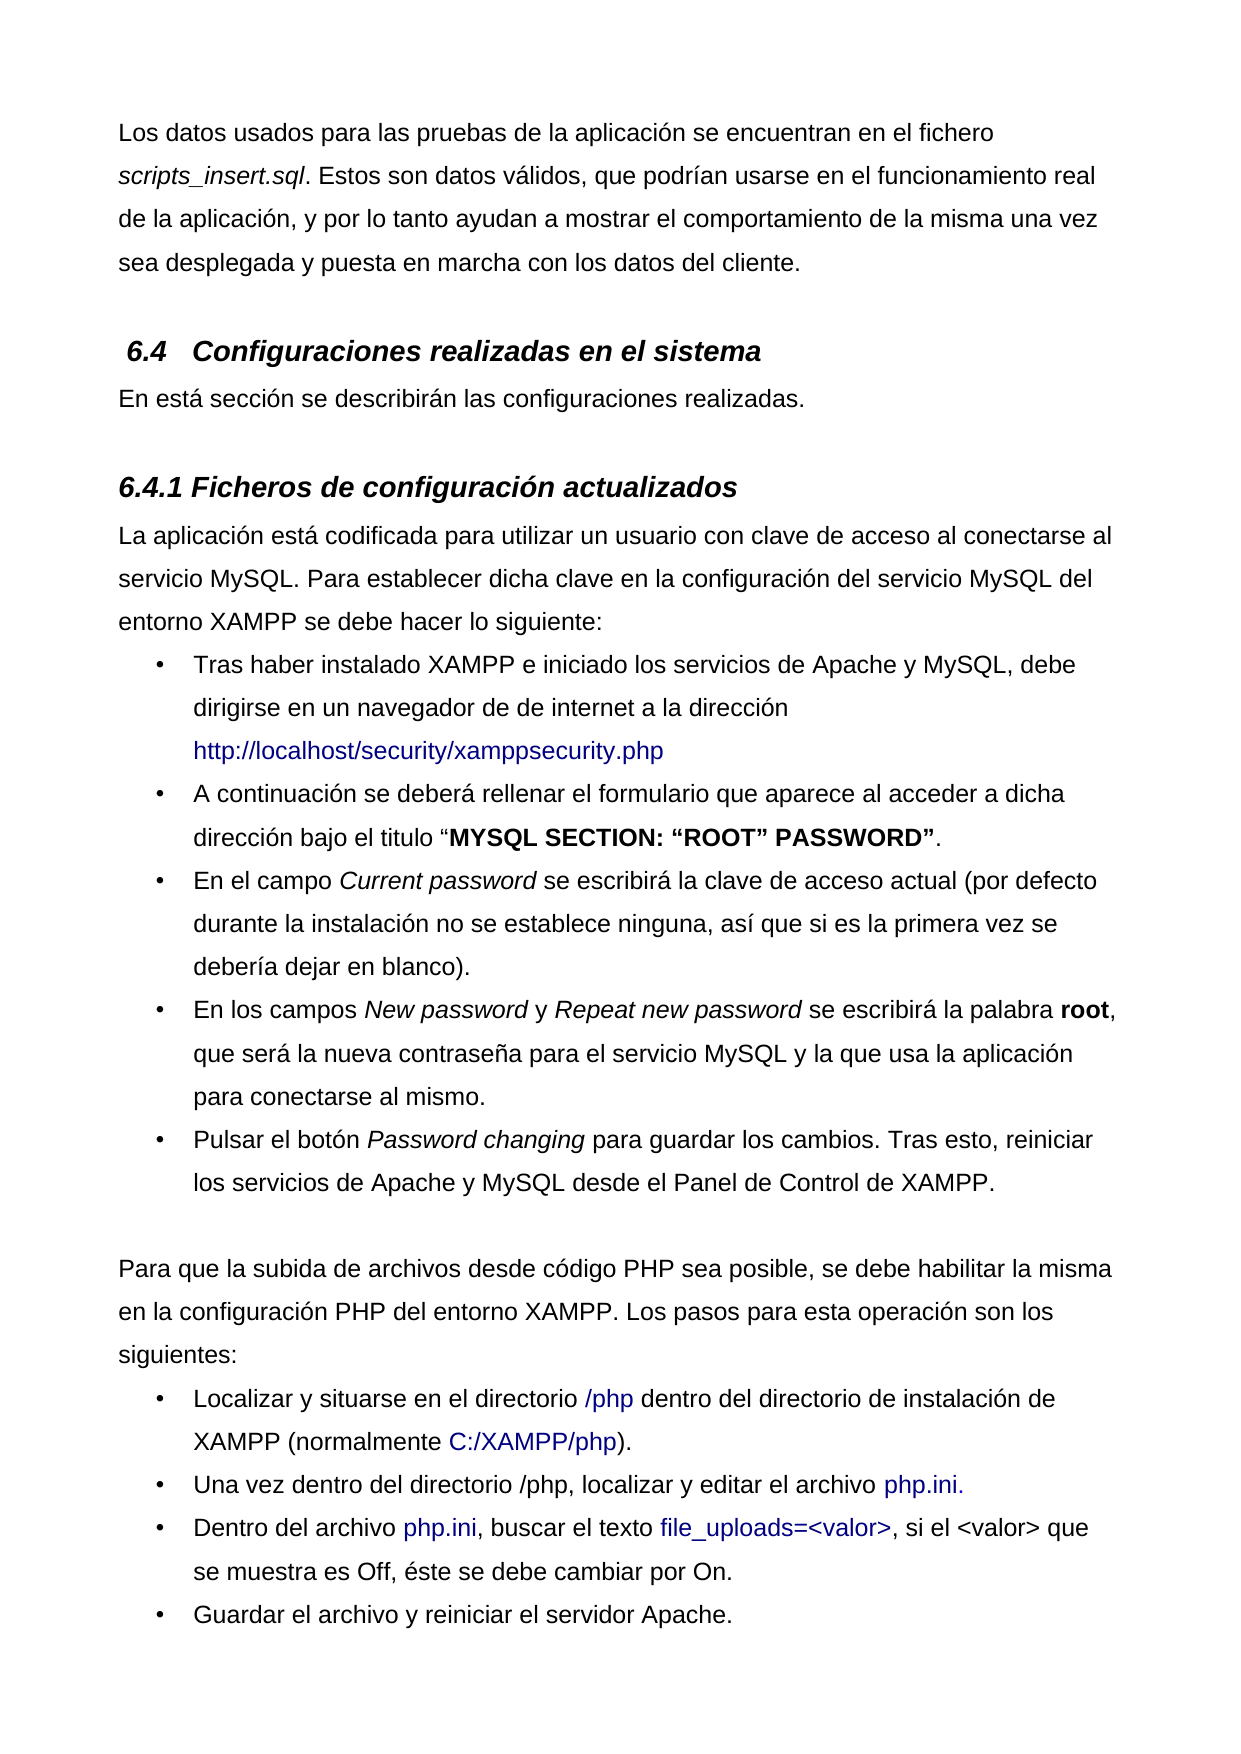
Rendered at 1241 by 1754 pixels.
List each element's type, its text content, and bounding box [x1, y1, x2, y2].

list Dentro del archivo php.ini, buscar el texto file_uploads=<valor>, si el <valor> que se muestra es Off, éste se debe cambiar por On. [156, 1513, 1122, 1585]
list Pulsar el botón Password changing para guardar los cambios. Tras esto, reiniciar los servicios de Apache y MySQL desde el Panel de Control de XAMPP. [156, 1125, 1122, 1197]
text Para que la subida de archivos desde código PHP sea posible, se debe habilitar la misma en la configuración PHP del entorno XAMPP. Los pasos para esta operación son los siguientes: [118, 1254, 1122, 1369]
list En el campo Current password se escribirá la clave de acceso actual (por defecto durante la instalación no se establece ninguna, así que si es la primera vez se debería dejar en blanco). [156, 866, 1122, 981]
list Localizar y situarse en el directorio /php dentro del directorio de instalación de XAMPP (normalmente C:/XAMPP/php). [156, 1384, 1122, 1456]
text La aplicación está codificada para utilizar un usuario con clave de acceso al conectarse al servicio MySQL. Para establecer dicha clave en la configuración del servicio MySQL del entorno XAMPP se debe hacer lo siguiente: [118, 521, 1122, 636]
list A continuación se deberá rellenar el formulario que aparece al acceder a dicha dirección bajo el titulo “MYSQL SECTION: “ROOT” PASSWORD”. [156, 779, 1122, 851]
list Guardar el archivo y reiniciar el servidor Apache. [156, 1599, 1122, 1628]
text En está sección se describirán las configuraciones realizadas. [118, 384, 1122, 413]
subtitle Configuraciones realizadas en el sistema [118, 334, 1122, 367]
list En los campos New password y Repeat new password se escribirá la palabra root, que será la nueva contraseña para el servicio MySQL y la que usa la aplicación para conectarse al mismo. [156, 995, 1122, 1110]
text Los datos usados para las pruebas de la aplicación se encuentran en el fichero scripts_insert.sql. Estos son datos válidos, que podrían usarse en el funcionamiento real de la aplicación, y por lo tanto ayudan a mostrar el comportamiento de la misma una vez sea desplegada y puesta en marcha con los datos del cliente. [118, 118, 1122, 276]
list Una vez dentro del directorio /php, localizar y editar el archivo php.ini. [156, 1470, 1122, 1499]
list Tras haber instalado XAMPP e iniciado los servicios de Apache y MySQL, debe dirigirse en un navegador de de internet a la dirección http://localhost/security/xamppsecurity.php [156, 650, 1122, 765]
subtitle 6.4.1 Ficheros de configuración actualizados [118, 470, 1122, 504]
